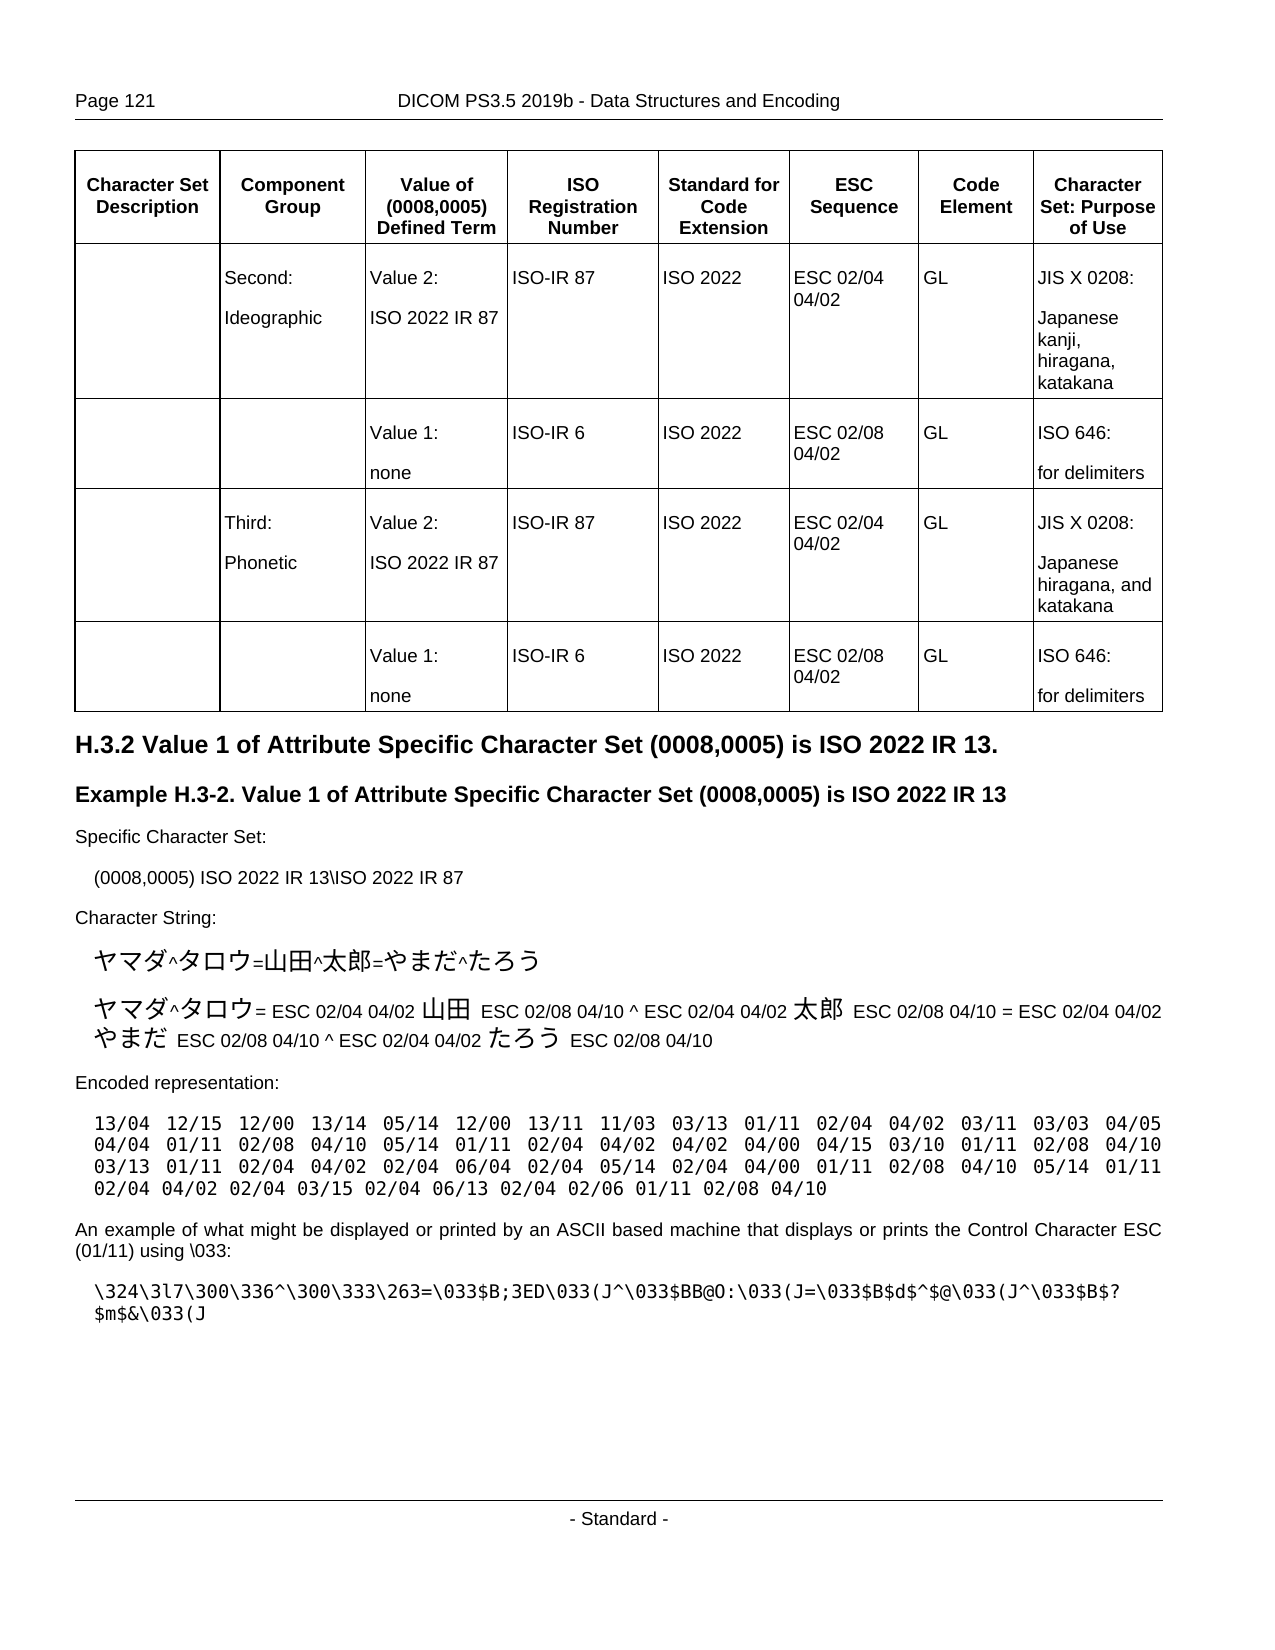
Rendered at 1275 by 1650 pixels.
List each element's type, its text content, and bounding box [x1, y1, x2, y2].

table_header Standard for Code Extension [659, 151, 789, 243]
text ヤマダ^タロウ= ESC 02/04 04/02 山田 ESC 02/08 04/10 ^ ESC 02/04 04/02 太郎 ESC 02/08 04/10 = ESC 02/04 04/02 やまだ ESC 02/08 04/10 ^ ESC 02/04 04/02 たろう ESC 02/08 04/10 [94, 995, 1162, 1053]
table_cell Third: Phonetic [221, 489, 365, 621]
table_cell [76, 622, 219, 711]
table_header Character Set: Purpose of Use [1034, 151, 1162, 243]
table_cell Second: Ideographic [221, 244, 365, 397]
table_cell ISO 2022 [659, 489, 789, 621]
text Specific Character Set: [75, 826, 1162, 848]
table_cell ISO-IR 6 [508, 622, 658, 711]
table_header Value of (0008,0005) Defined Term [366, 151, 507, 243]
text H.3.2 Value 1 of Attribute Specific Character Set (0008,0005) is ISO 2022 IR 13. [75, 730, 1162, 759]
table_cell Value 2: ISO 2022 IR 87 [366, 489, 507, 621]
table_cell ESC 02/08 04/02 [790, 622, 918, 711]
text Example H.3-2. Value 1 of Attribute Specific Character Set (0008,0005) is ISO 2022 IR 13 [75, 782, 1162, 807]
table_header ISO Registration Number [508, 151, 658, 243]
table_cell ESC 02/08 04/02 [790, 399, 918, 487]
table_cell ISO 2022 [659, 244, 789, 397]
table_cell [76, 244, 219, 397]
table_cell GL [919, 399, 1033, 487]
text An example of what might be displayed or printed by an ASCII based machine that displays or prints the Control Character ESC (01/11) using \033: [75, 1219, 1162, 1262]
table_cell ESC 02/04 04/02 [790, 244, 918, 397]
text Character String: [75, 907, 1162, 928]
table_cell Value 1: none [366, 622, 507, 711]
table_header Component Group [221, 151, 365, 243]
table_cell Value 1: none [366, 399, 507, 487]
table_cell GL [919, 622, 1033, 711]
table_header Character Set Description [76, 151, 219, 243]
table_cell Value 2: ISO 2022 IR 87 [366, 244, 507, 397]
table_header ESC Sequence [790, 151, 918, 243]
table_cell [76, 489, 219, 621]
text \324\3l7\300\336^\300\333\263=\033$B;3ED\033(J^\033$BB@O:\033(J=\033$B$d$^$@\033(J^\033$B$?$m$&\033(J [94, 1281, 1162, 1324]
table_cell ISO 2022 [659, 622, 789, 711]
table_cell ISO 646: for delimiters [1034, 399, 1162, 487]
table_cell [76, 399, 219, 487]
text 13/04 12/15 12/00 13/14 05/14 12/00 13/11 11/03 03/13 01/11 02/04 04/02 03/11 03/03 04/05 04/04 01/11 02/08 04/10 05/14 01/11 02/04 04/02 04/02 04/00 04/15 03/10 01/11 02/08 04/10 03/13 01/11 02/04 04/02 02/04 06/04 02/04 05/14 02/04 04/00 01/11 02/08 04/10 05/14 01/11 02/04 04/02 02/04 03/15 02/04 06/13 02/04 02/06 01/11 02/08 04/10 [94, 1112, 1162, 1200]
table_cell ISO 646: for delimiters [1034, 622, 1162, 711]
table_cell JIS X 0208: Japanese hiragana, and katakana [1034, 489, 1162, 621]
table_cell ISO-IR 6 [508, 399, 658, 487]
table_cell GL [919, 489, 1033, 621]
text ヤマダ^タロウ=山田^太郎=やまだ^たろう [94, 947, 1162, 976]
table_cell ISO 2022 [659, 399, 789, 487]
table_cell GL [919, 244, 1033, 397]
table_cell JIS X 0208: Japanese kanji, hiragana, katakana [1034, 244, 1162, 397]
table_cell [221, 622, 365, 711]
table_cell ISO-IR 87 [508, 244, 658, 397]
table_cell [221, 399, 365, 487]
text (0008,0005) ISO 2022 IR 13\ISO 2022 IR 87 [94, 867, 1162, 888]
text Encoded representation: [75, 1072, 1162, 1094]
table_cell ESC 02/04 04/02 [790, 489, 918, 621]
table_cell ISO-IR 87 [508, 489, 658, 621]
table_header Code Element [919, 151, 1033, 243]
